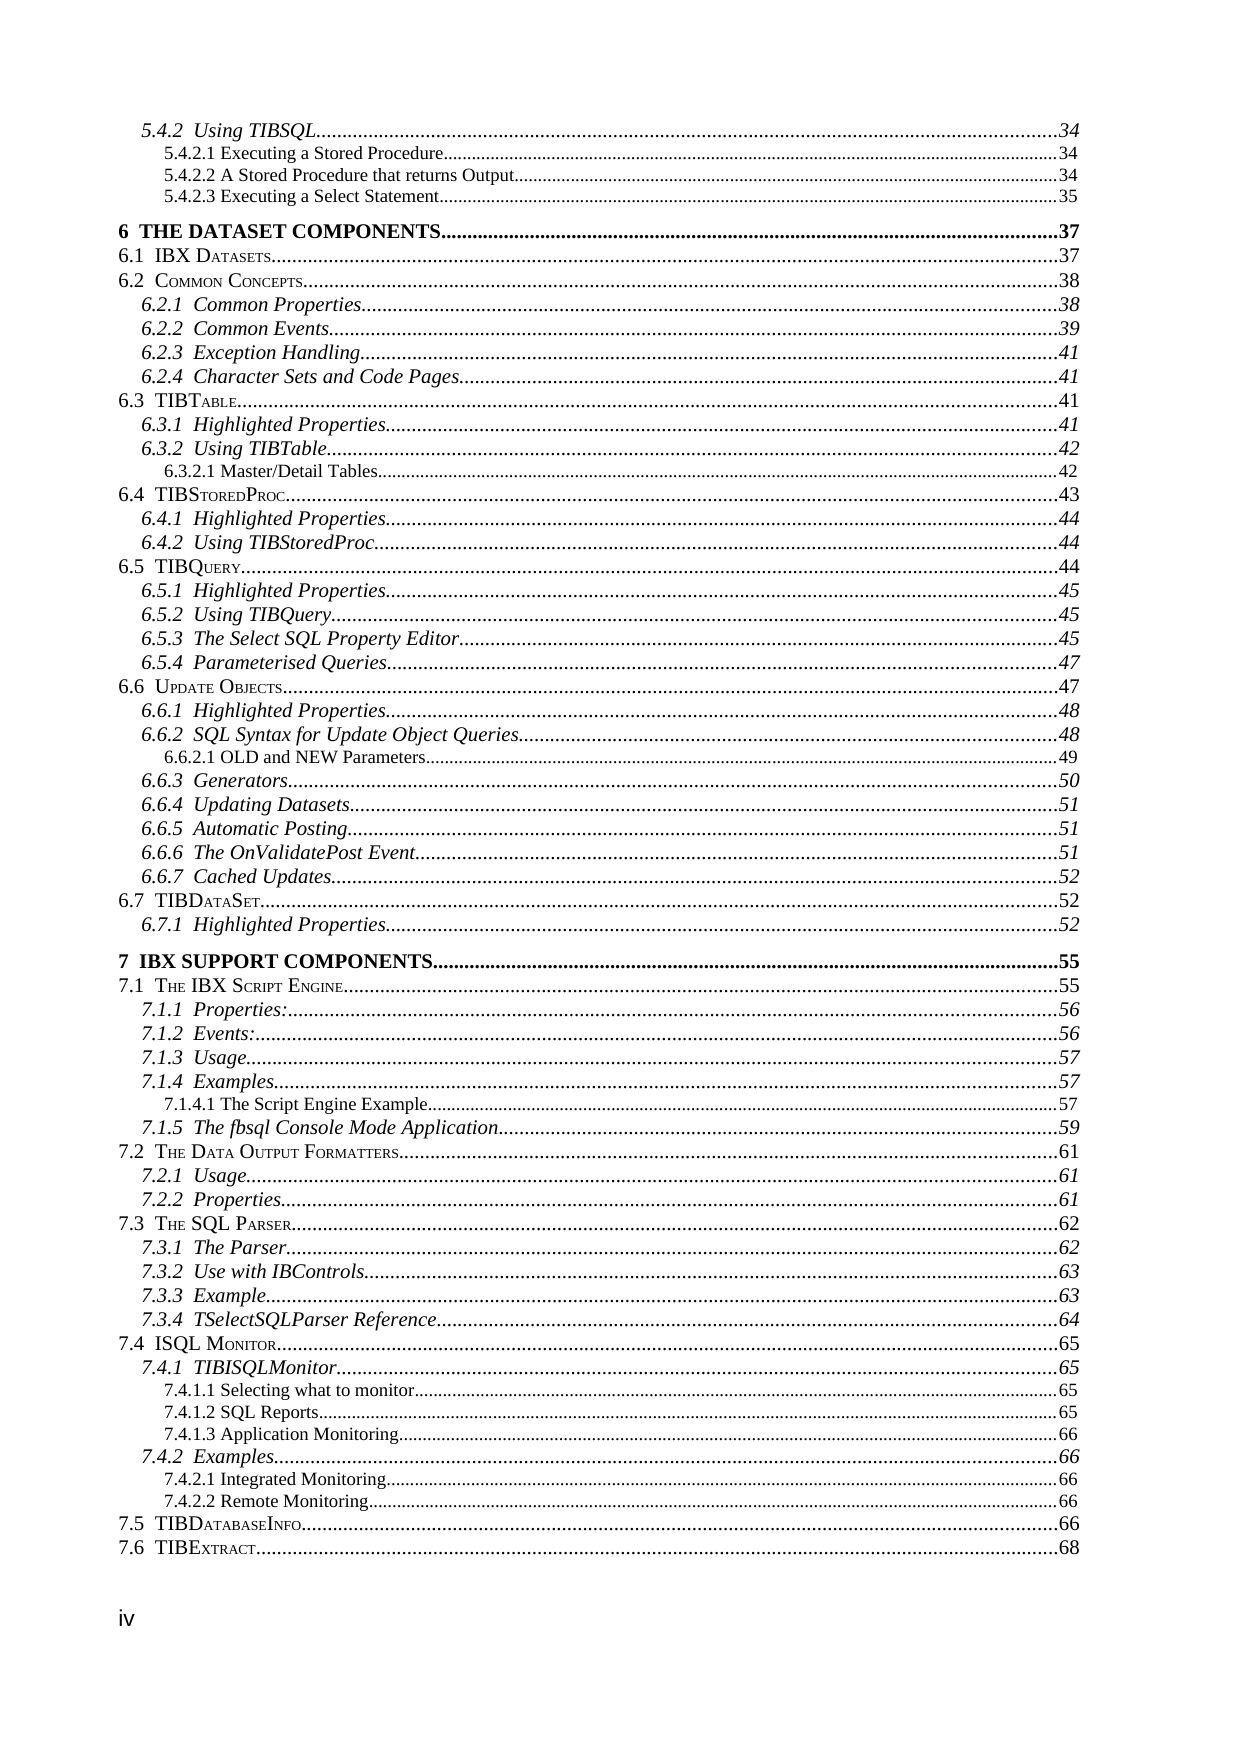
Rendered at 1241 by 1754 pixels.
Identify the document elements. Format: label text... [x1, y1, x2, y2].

text 7 IBX Support Components 55 [118, 949, 1122, 973]
text 7.1.1 Properties: 56 [141, 997, 1122, 1021]
text 7.1.4.1 The Script Engine Example 57 [164, 1093, 1122, 1115]
text 7.1.5 The fbsql Console Mode Application 59 [141, 1115, 1122, 1139]
text 6.5 TIBQuery 44 [118, 554, 1122, 578]
text 7.4.1 TIBISQLMonitor 65 [141, 1355, 1122, 1379]
text 7.4 ISQL Monitor 65 [118, 1331, 1122, 1355]
text 7.4.1.3 Application Monitoring 66 [164, 1422, 1122, 1444]
text 6.1 IBX Datasets 37 [118, 243, 1122, 267]
text 5.4.2.2 A Stored Procedure that returns Output 34 [164, 164, 1122, 185]
text 7.2.1 Usage 61 [141, 1163, 1122, 1187]
text 6.7 TIBDataSet 52 [118, 888, 1122, 912]
text 6.2.2 Common Events 39 [141, 316, 1122, 340]
text 6.3.2 Using TIBTable 42 [141, 436, 1122, 460]
text 7.3.4 TSelectSQLParser Reference 64 [141, 1307, 1122, 1331]
text 6.6.1 Highlighted Properties 48 [141, 698, 1122, 722]
text 6.5.4 Parameterised Queries 47 [141, 650, 1122, 674]
text 6.6.4 Updating Datasets 51 [141, 792, 1122, 816]
text 6.6 Update Objects 47 [118, 674, 1122, 698]
text 6.7.1 Highlighted Properties 52 [141, 912, 1122, 936]
text 6.4.1 Highlighted Properties 44 [141, 506, 1122, 530]
text 6.5.3 The Select SQL Property Editor 45 [141, 626, 1122, 650]
text 6.6.6 The OnValidatePost Event 51 [141, 840, 1122, 864]
text 7.1 The IBX Script Engine 55 [118, 973, 1122, 997]
text 6.3 TIBTable 41 [118, 388, 1122, 412]
text 6.2.1 Common Properties 38 [141, 292, 1122, 316]
text 6.4.2 Using TIBStoredProc 44 [141, 530, 1122, 554]
text 7.1.4 Examples 57 [141, 1069, 1122, 1093]
text 7.4.1.1 Selecting what to monitor 65 [164, 1379, 1122, 1401]
text 6 The DataSet Components 37 [118, 219, 1122, 243]
text 6.6.7 Cached Updates 52 [141, 864, 1122, 888]
text 6.5.2 Using TIBQuery 45 [141, 602, 1122, 626]
text 7.2.2 Properties 61 [141, 1187, 1122, 1211]
text 7.5 TIBDatabaseInfo 66 [118, 1511, 1122, 1535]
text 6.3.1 Highlighted Properties 41 [141, 412, 1122, 436]
text 6.6.2.1 OLD and NEW Parameters 49 [164, 746, 1122, 768]
text 6.2 Common Concepts 38 [118, 267, 1122, 292]
text 6.2.4 Character Sets and Code Pages 41 [141, 364, 1122, 388]
text 6.5.1 Highlighted Properties 45 [141, 578, 1122, 602]
text 5.4.2.1 Executing a Stored Procedure 34 [164, 142, 1122, 164]
text 6.6.2 SQL Syntax for Update Object Queries 48 [141, 722, 1122, 746]
text 7.1.2 Events: 56 [141, 1021, 1122, 1045]
text 6.2.3 Exception Handling 41 [141, 340, 1122, 364]
text 7.1.3 Usage 57 [141, 1045, 1122, 1069]
text 6.4 TIBStoredProc 43 [118, 482, 1122, 506]
text 6.6.5 Automatic Posting 51 [141, 816, 1122, 840]
text 6.3.2.1 Master/Detail Tables 42 [164, 460, 1122, 482]
text 6.6.3 Generators 50 [141, 768, 1122, 792]
text 7.4.2.2 Remote Monitoring 66 [164, 1490, 1122, 1511]
text 7.4.2 Examples 66 [141, 1444, 1122, 1468]
text 7.4.2.1 Integrated Monitoring 66 [164, 1468, 1122, 1490]
text 7.2 The Data Output Formatters 61 [118, 1139, 1122, 1163]
text 7.3.1 The Parser 62 [141, 1235, 1122, 1259]
text 5.4.2 Using TIBSQL 34 [141, 118, 1122, 142]
text 7.3.3 Example 63 [141, 1283, 1122, 1307]
text 7.4.1.2 SQL Reports 65 [164, 1401, 1122, 1422]
text 7.3.2 Use with IBControls 63 [141, 1259, 1122, 1283]
text 7.6 TIBExtract 68 [118, 1535, 1122, 1559]
text 5.4.2.3 Executing a Select Statement 35 [164, 185, 1122, 207]
text 7.3 The SQL Parser 62 [118, 1211, 1122, 1235]
